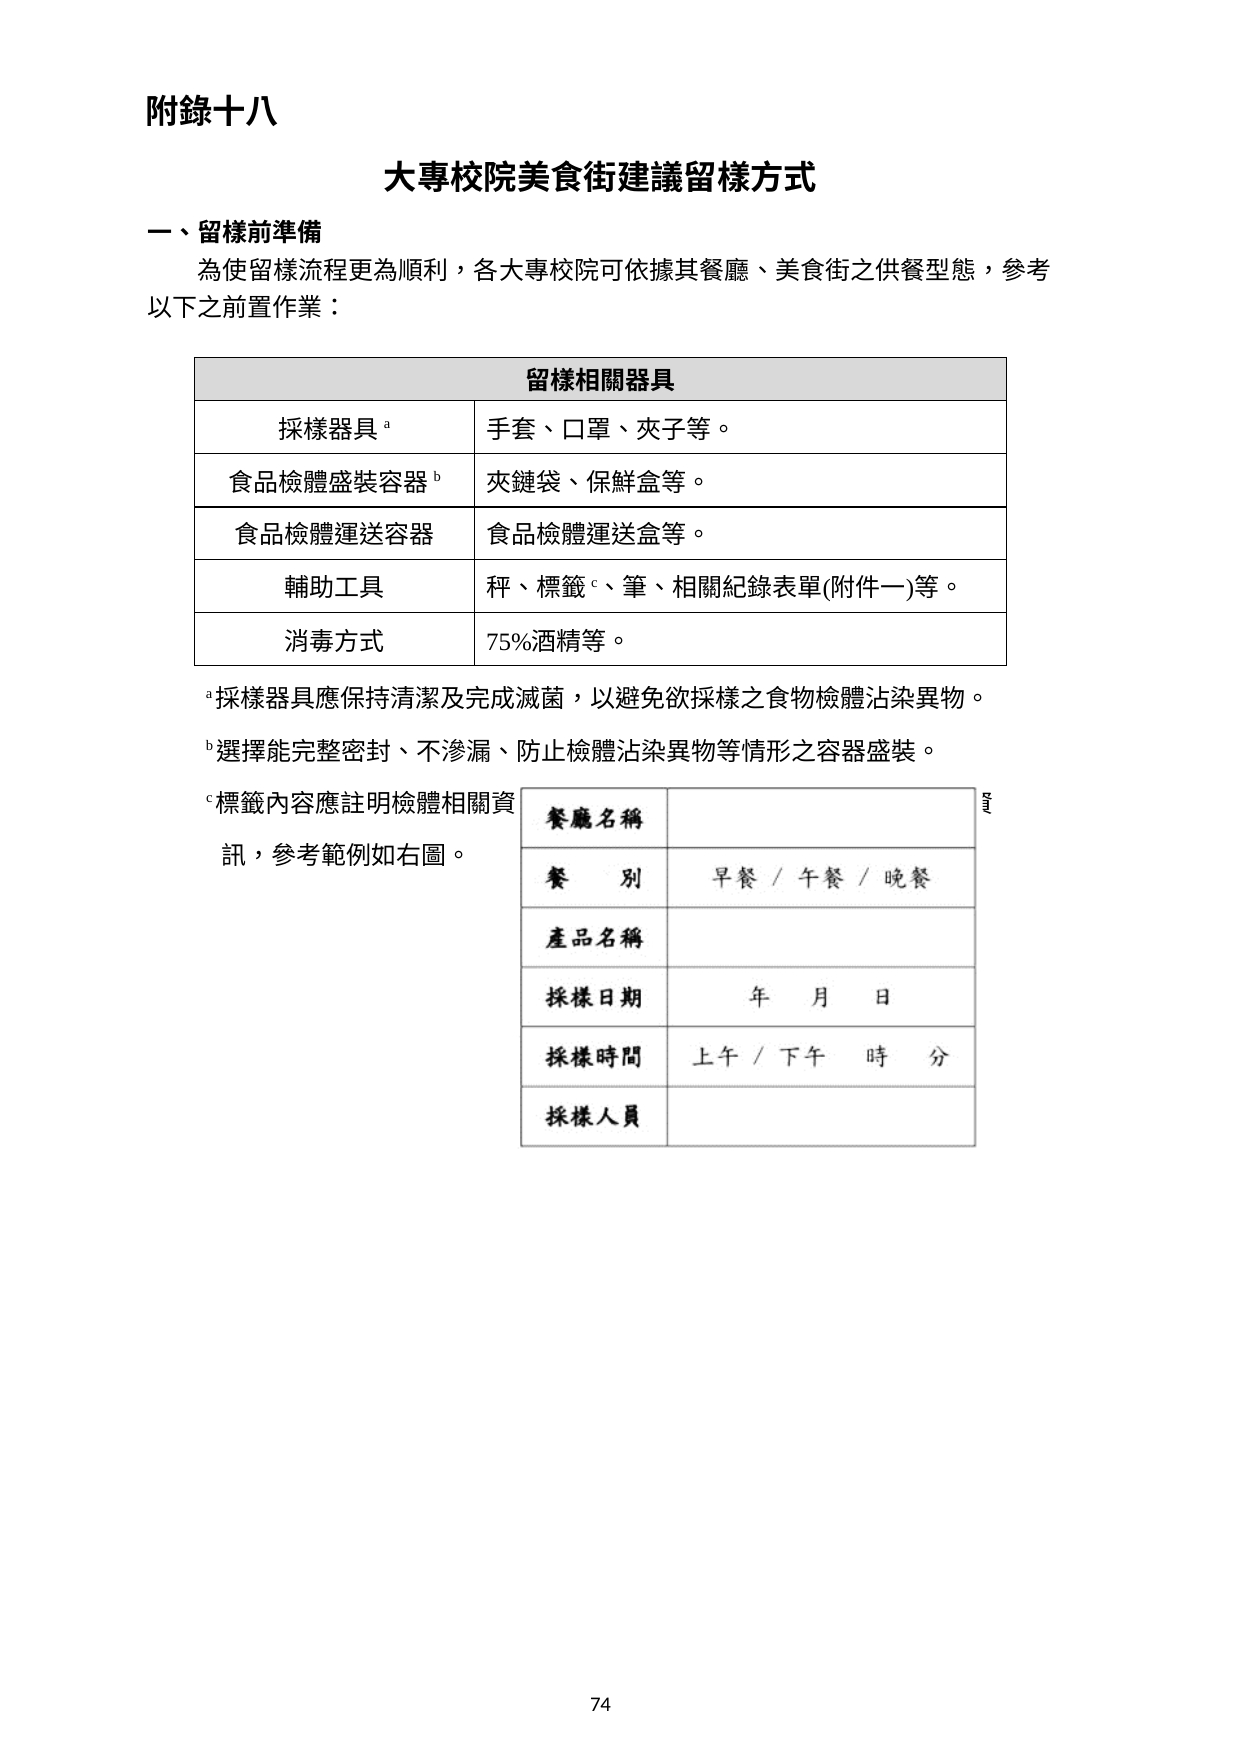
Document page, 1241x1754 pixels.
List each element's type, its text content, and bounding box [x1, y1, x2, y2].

table_cell 輔助工具 [195, 560, 474, 612]
table_header 留樣相關器具 [195, 358, 1006, 400]
table_cell 75%酒精等。 [475, 613, 1006, 665]
picture [514, 781, 983, 1154]
table_cell 手套、口罩、夾子等。 [475, 401, 1006, 453]
table_cell 夾鏈袋、保鮮盒等。 [475, 454, 1006, 506]
text 大專校院美食街建議留樣方式 [148, 137, 1053, 212]
text 一、留樣前準備 [148, 212, 1053, 250]
text 為使留樣流程更為順利，各大專校院可依據其餐廳、美食街之供餐型態，參考以下之前置作業： [148, 250, 1053, 325]
table_cell 食品檢體運送容器 [195, 508, 474, 559]
table_cell 食品檢體運送盒等。 [475, 508, 1006, 559]
table_cell 食品檢體盛裝容器b [195, 454, 474, 506]
table_cell 秤、標籤c、筆、相關紀錄表單(附件一)等。 [475, 560, 1006, 612]
table_cell a採樣器具應保持清潔及完成滅菌，以避免欲採樣之食物檢體沾染異物。 b選擇能完整密封、不滲漏、防止檢體沾染異物等情形之容器盛裝。 c標籤內容應註明檢體相關資料，如產品名稱、採樣日期與採樣人員等資訊，參考範例如右圖。 [194, 666, 1006, 1154]
table_cell 消毒方式 [195, 613, 474, 665]
text 附錄十八 [146, 85, 284, 133]
table_cell 採樣器具a [195, 401, 474, 453]
